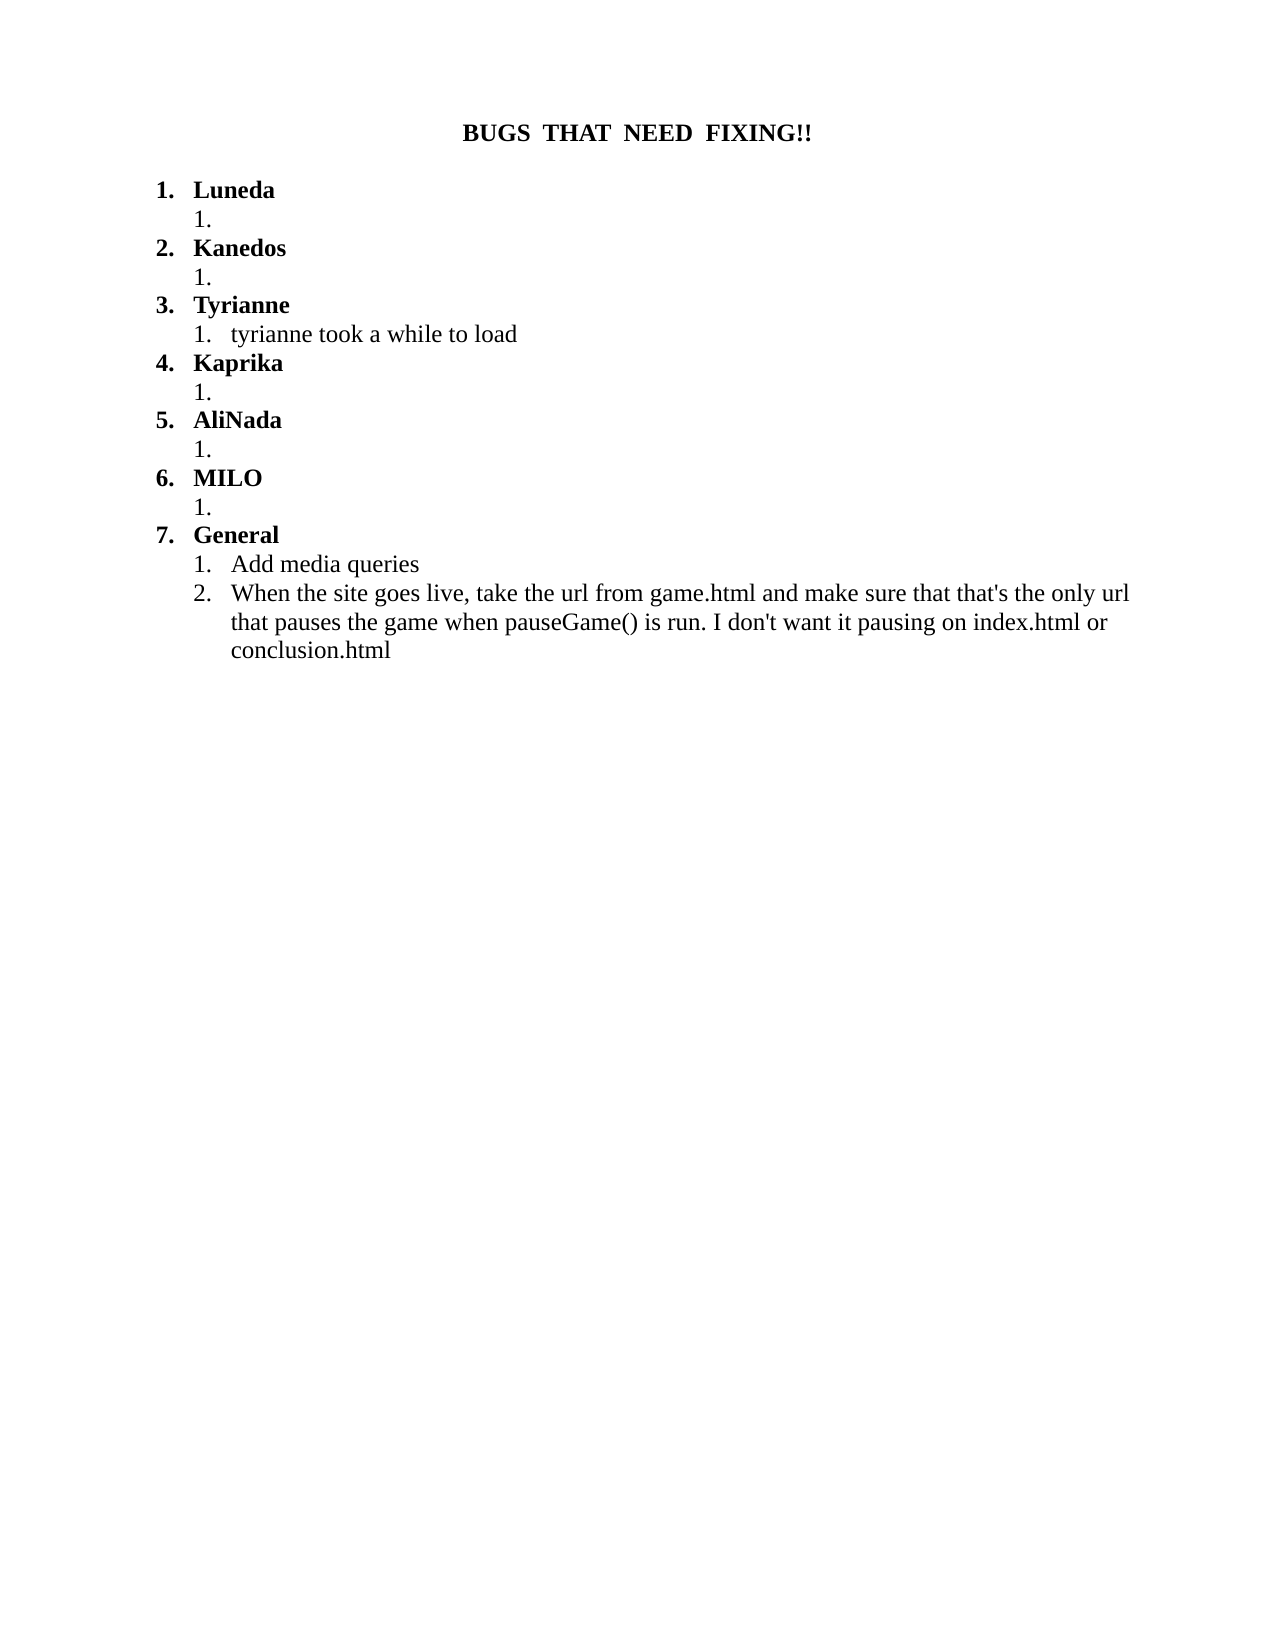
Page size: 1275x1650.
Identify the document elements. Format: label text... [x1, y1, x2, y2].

list AliNada [156, 406, 1157, 434]
list MILO [156, 463, 1157, 492]
list Tyrianne [156, 291, 1157, 319]
list General [156, 521, 1157, 549]
list Add media queries [193, 549, 1157, 578]
list Luneda [156, 176, 1157, 204]
list Kanedos [156, 233, 1157, 262]
list Kaprika [156, 348, 1157, 377]
text BUGS THAT NEED FIXING!! [118, 118, 1157, 147]
list tyrianne took a while to load [193, 319, 1157, 348]
list When the site goes live, take the url from game.html and make sure that that's the only url that pauses the game when pauseGame() is run. I don't want it pausing on index.html or conclusion.html [193, 578, 1157, 664]
